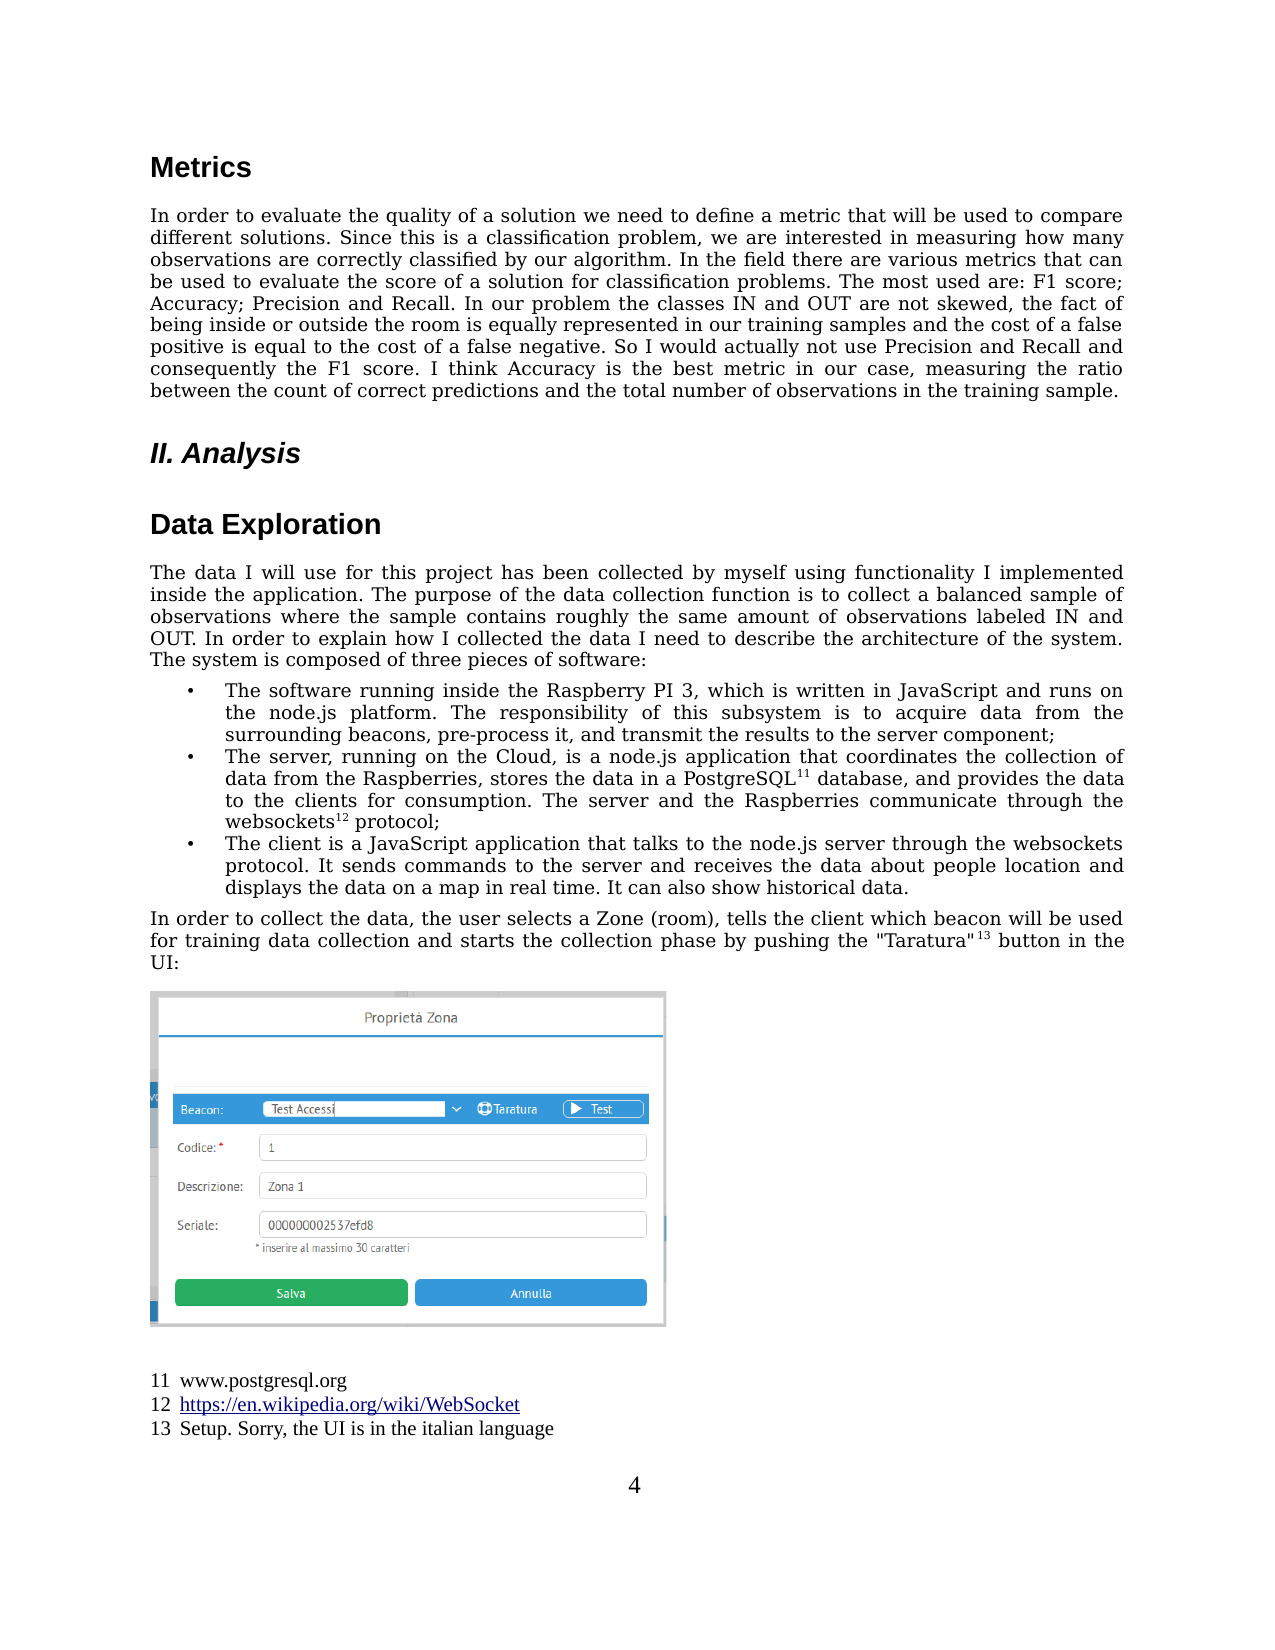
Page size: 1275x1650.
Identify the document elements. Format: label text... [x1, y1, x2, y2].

list www.postgresql.org [150, 1368, 1125, 1392]
text The data I will use for this project has been collected by myself using functionality I implemented inside the application. The purpose of the data collection function is to collect a balanced sample of observations where the sample contains roughly the same amount of observations labeled IN and OUT. In order to explain how I collected the data I need to describe the architecture of the system. The system is composed of three pieces of software: [150, 562, 1125, 671]
list The server, running on the Cloud, is a node.js application that coordinates the collection of data from the Raspberries, stores the data in a PostgreSQL database, and provides the data to the clients for consumption. The server and the Raspberries communicate through the websockets protocol; [187, 746, 1125, 833]
list The client is a JavaScript application that talks to the node.js server through the websockets protocol. It sends commands to the server and receives the data about people location and displays the data on a map in real time. It can also show historical data. [187, 833, 1125, 899]
text Setup. Sorry, the UI is in the italian language [150, 1416, 1125, 1440]
subtitle Data Exploration [150, 507, 1125, 540]
list The software running inside the Raspberry PI 3, which is written in JavaScript and runs on the node.js platform. The responsibility of this subsystem is to acquire data from the surrounding beacons, pre-process it, and transmit the results to the server component; [187, 680, 1125, 746]
picture [150, 991, 667, 1327]
subtitle Metrics [150, 150, 1125, 183]
text In order to collect the data, the user selects a Zone (room), tells the client which beacon will be used for training data collection and starts the collection phase by pushing the "Taratura" button in the UI: [150, 908, 1125, 973]
subtitle II. Analysis [150, 436, 1125, 469]
text In order to evaluate the quality of a solution we need to define a metric that will be used to compare different solutions. Since this is a classification problem, we are interested in measuring how many observations are correctly classified by our algorithm. In the field there are various metrics that can be used to evaluate the score of a solution for classification problems. The most used are: F1 score; Accuracy; Precision and Recall. In our problem the classes IN and OUT are not skewed, the fact of being inside or outside the room is equally represented in our training samples and the cost of a false positive is equal to the cost of a false negative. So I would actually not use Precision and Recall and consequently the F1 score. I think Accuracy is the best metric in our case, measuring the ratio between the count of correct predictions and the total number of observations in the training sample. [150, 205, 1125, 402]
list https://en.wikipedia.org/wiki/WebSocket [150, 1392, 1125, 1416]
